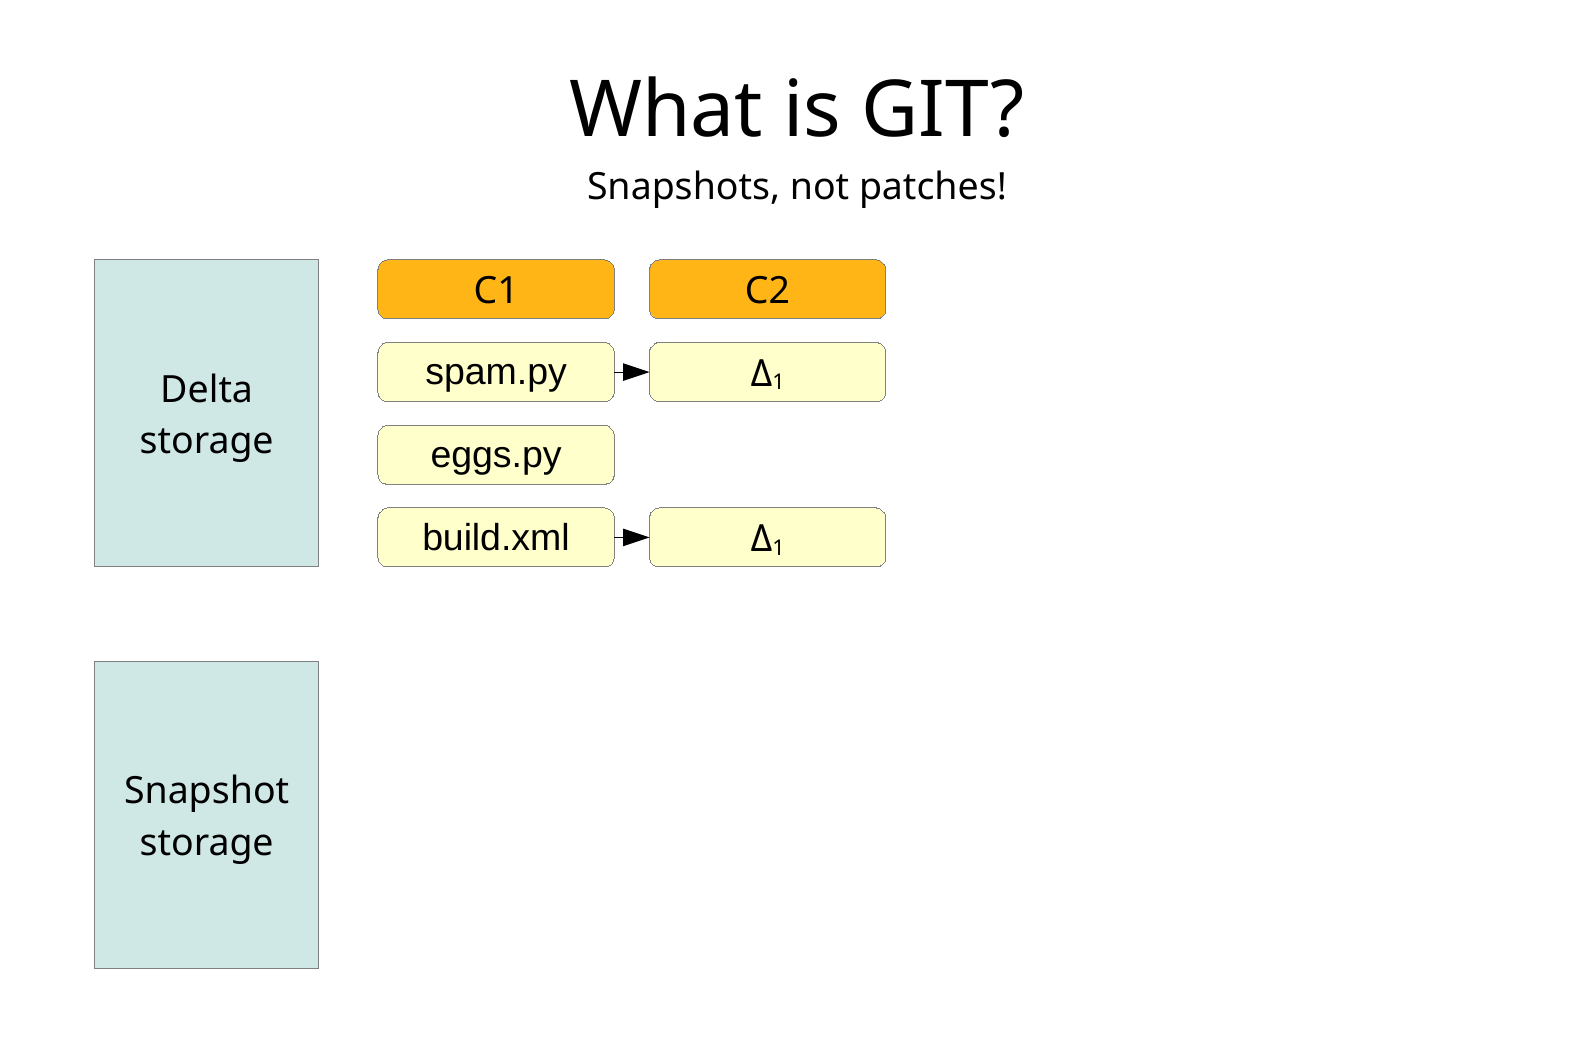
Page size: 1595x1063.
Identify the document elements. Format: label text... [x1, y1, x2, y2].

title What is GIT? Snapshots, not patches! [79, 42, 1515, 220]
text_box Δ1 [649, 342, 886, 402]
text_box Snapshot storage [94, 661, 319, 969]
text_box Delta storage [94, 259, 319, 567]
text_box build.xml [377, 507, 615, 567]
text_box C2 [649, 259, 886, 319]
text_box C1 [377, 259, 615, 319]
text_box eggs.py [377, 425, 615, 485]
text_box Δ1 [649, 507, 886, 567]
text_box spam.py [377, 342, 615, 402]
